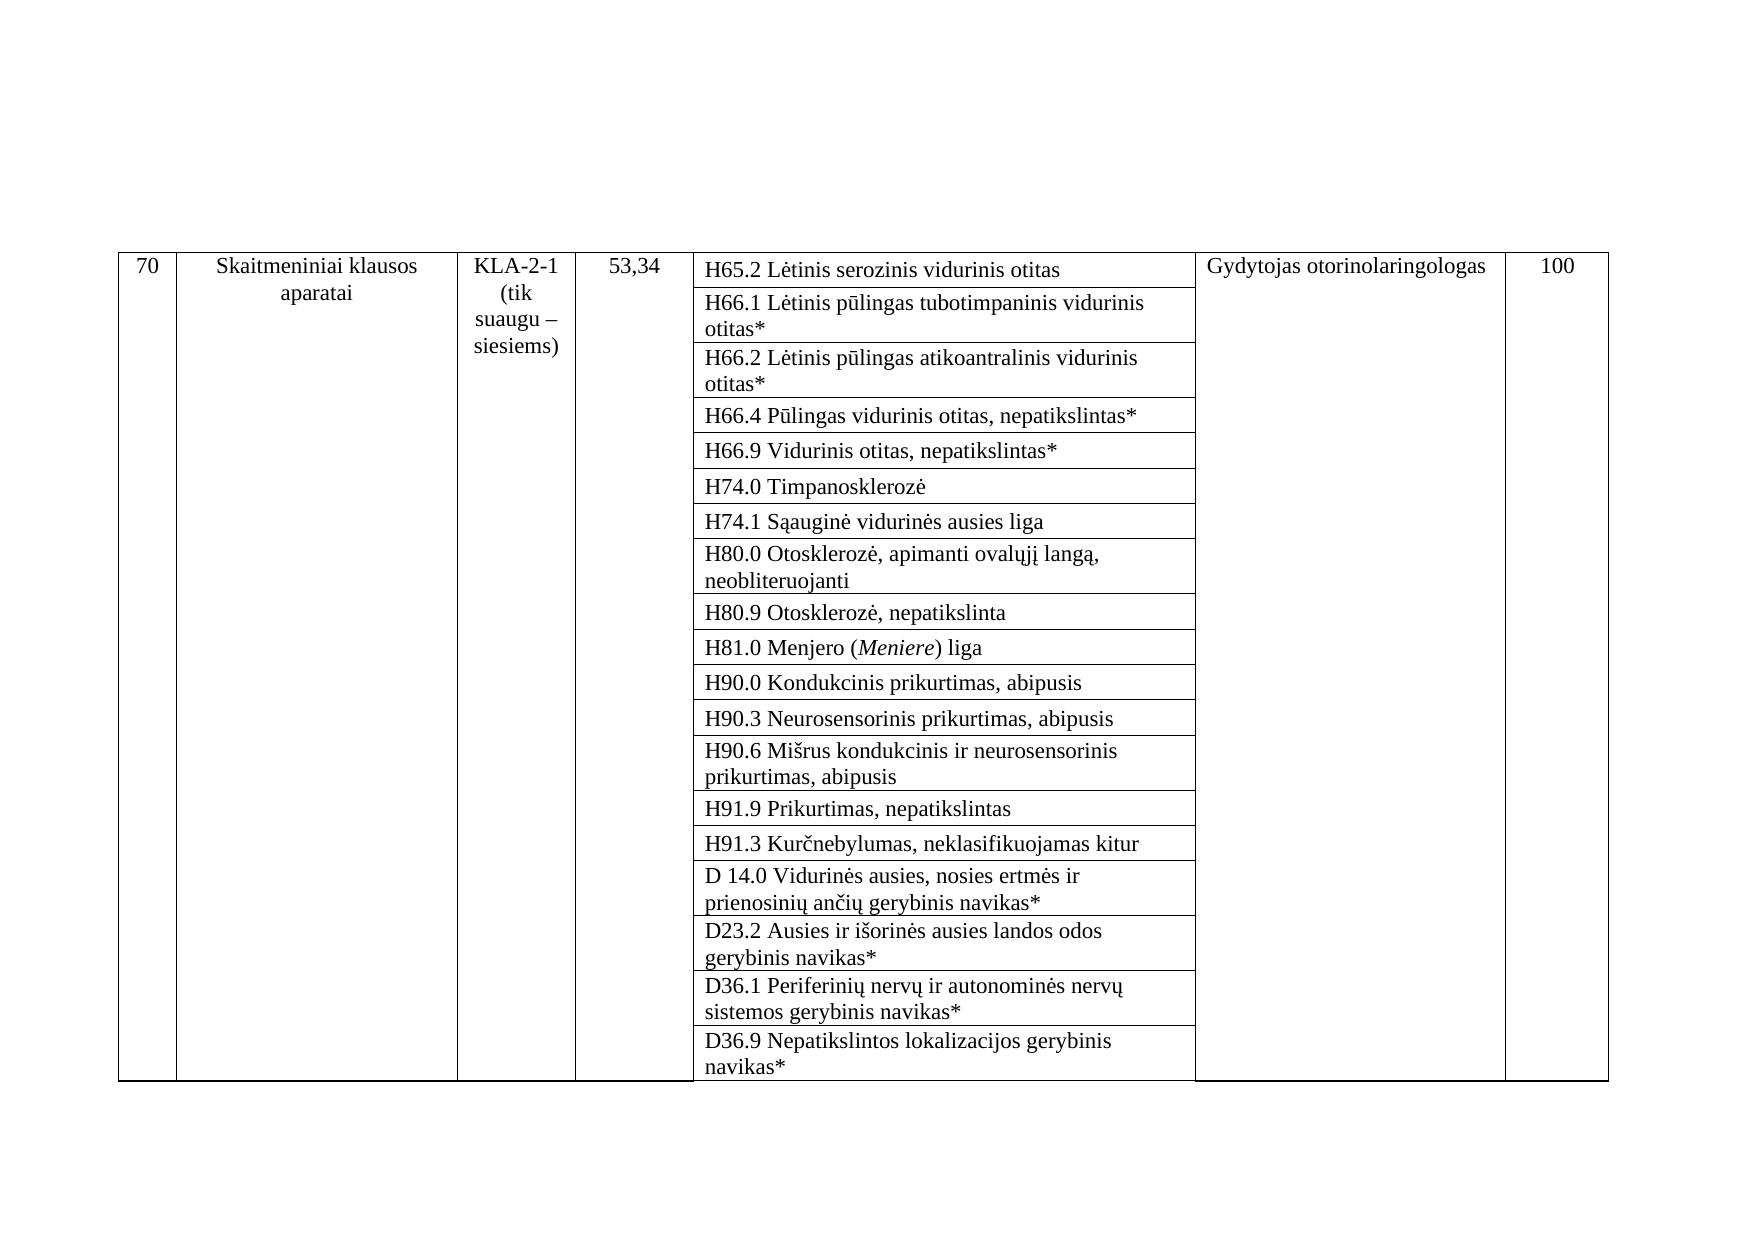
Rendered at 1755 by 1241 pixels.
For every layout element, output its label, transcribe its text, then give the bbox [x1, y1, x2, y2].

table_cell H80.9 Otosklerozė, nepatikslinta [694, 594, 1195, 628]
table_cell H66.9 Vidurinis otitas, nepatikslintas* [694, 433, 1195, 467]
table_header Skaitmeniniai klausos aparatai [177, 253, 457, 1079]
table_header 100 [1506, 253, 1608, 1079]
table_header Gydytojas otorinolaringologas [1196, 253, 1505, 1079]
table_cell D23.2 Ausies ir išorinės ausies landos odos gerybinis navikas* [694, 916, 1195, 970]
table_cell H80.0 Otosklerozė, apimanti ovalųjį langą, neobliteruojanti [694, 539, 1195, 593]
table_cell D 14.0 Vidurinės ausies, nosies ertmės ir prienosinių ančių gerybinis navikas* [694, 861, 1195, 915]
table_header KLA-2-1 (tik suaugu –siesiems) [458, 253, 575, 1079]
table_header 53,34 [576, 253, 693, 1079]
table_header 70 [119, 253, 176, 1079]
table_cell D36.1 Periferinių nervų ir autonominės nervų sistemos gerybinis navikas* [694, 971, 1195, 1025]
table_header H65.2 Lėtinis serozinis vidurinis otitas [694, 253, 1195, 287]
table_cell H90.3 Neurosensorinis prikurtimas, abipusis [694, 700, 1195, 735]
table_cell H90.0 Kondukcinis prikurtimas, abipusis [694, 665, 1195, 699]
table_cell H74.0 Timpanosklerozė [694, 469, 1195, 503]
table_cell H91.9 Prikurtimas, nepatikslintas [694, 791, 1195, 825]
table_cell H81.0 Menjero (Meniere) liga [694, 630, 1195, 664]
table_cell H74.1 Sąauginė vidurinės ausies liga [694, 504, 1195, 538]
table_cell D36.9 Nepatikslintos lokalizacijos gerybinis navikas* [694, 1026, 1195, 1079]
table_cell H66.2 Lėtinis pūlingas atikoantralinis vidurinis otitas* [694, 343, 1195, 397]
table_cell H66.4 Pūlingas vidurinis otitas, nepatikslintas* [694, 398, 1195, 432]
table_cell H90.6 Mišrus kondukcinis ir neurosensorinis prikurtimas, abipusis [694, 736, 1195, 789]
table_cell H91.3 Kurčnebylumas, neklasifikuojamas kitur [694, 826, 1195, 860]
table_cell H66.1 Lėtinis pūlingas tubotimpaninis vidurinis otitas* [694, 288, 1195, 342]
